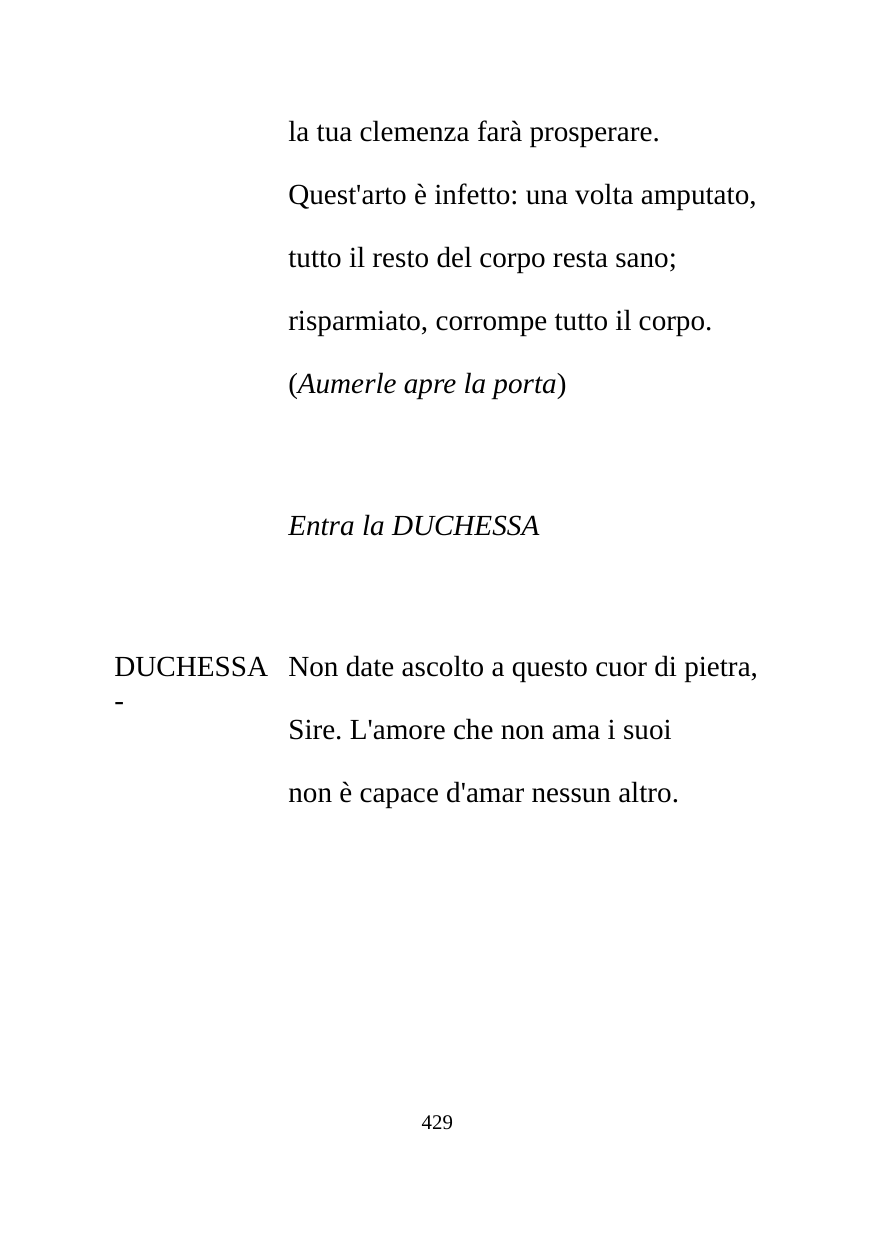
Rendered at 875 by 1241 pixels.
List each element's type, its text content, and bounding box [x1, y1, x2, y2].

table_cell la tua clemenza farà prosperare. Quest'arto è infetto: una volta amputato, tutto il resto del corpo resta sano; risparmiato, corrompe tutto il corpo. (Aumerle apre la porta) [280, 106, 768, 500]
table_cell [106, 106, 280, 500]
table_cell Non date ascolto a questo cuor di pietra, Sire. L'amore che non ama i suoi non è capace d'amar nessun altro. [280, 642, 768, 909]
table_cell Entra la DUCHESSA [280, 500, 768, 642]
table_cell [106, 500, 280, 642]
table_cell DUCHESSA - [106, 642, 280, 909]
